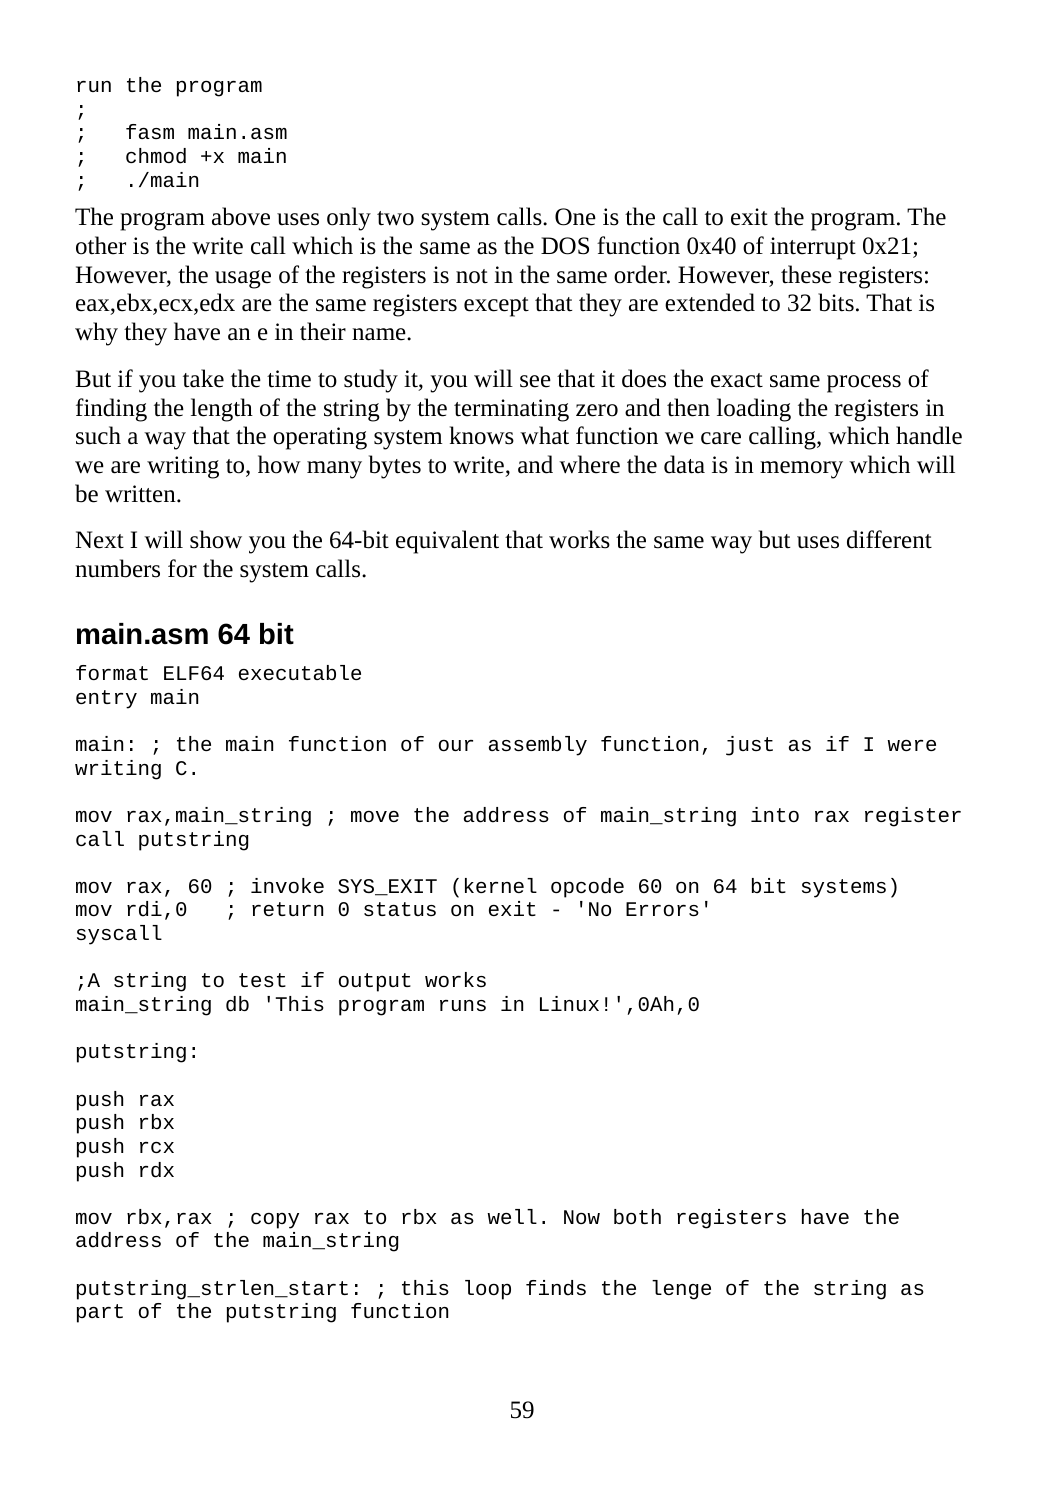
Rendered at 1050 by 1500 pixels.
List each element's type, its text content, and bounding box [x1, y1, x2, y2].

text Next I will show you the 64-bit equivalent that works the same way but uses different numbers for the system calls. [75, 526, 975, 583]
text format ELF64 executable [75, 663, 975, 687]
text push rbx [75, 1112, 975, 1136]
text putstring_strlen_start: ; this loop finds the lenge of the string as part of the putstring function [75, 1278, 975, 1325]
text putstring: [75, 1041, 975, 1065]
text main_string db 'This program runs in Linux!',0Ah,0 [75, 994, 975, 1018]
text The program above uses only two system calls. One is the call to exit the program. The other is the write call which is the same as the DOS function 0x40 of interrupt 0x21; However, the usage of the registers is not in the same order. However, these registers: eax,ebx,ecx,edx are the same registers except that they are extended to 32 bits. That is why they have an e in their name. [75, 202, 975, 346]
text push rax [75, 1089, 975, 1112]
text entry main [75, 687, 975, 710]
text mov rax,main_string ; move the address of main_string into rax register [75, 805, 975, 828]
text ; fasm main.asm [75, 122, 975, 146]
text ; [75, 99, 975, 122]
text push rdx [75, 1159, 975, 1183]
text ;A string to test if output works [75, 970, 975, 994]
text push rcx [75, 1136, 975, 1159]
text call putstring [75, 828, 975, 852]
text syscall [75, 923, 975, 947]
text mov rbx,rax ; copy rax to rbx as well. Now both registers have the address of the main_string [75, 1207, 975, 1254]
text run the program [75, 75, 975, 99]
text ; chmod +x main [75, 146, 975, 169]
text But if you take the time to study it, you will see that it does the exact same process of finding the length of the string by the terminating zero and then loading the registers in such a way that the operating system knows what function we care calling, which handle we are writing to, how many bytes to write, and where the data is in memory which will be written. [75, 364, 975, 508]
text ; ./main [75, 169, 975, 193]
text mov rdi,0 ; return 0 status on exit - 'No Errors' [75, 899, 975, 923]
text mov rax, 60 ; invoke SYS_EXIT (kernel opcode 60 on 64 bit systems) [75, 876, 975, 899]
subtitle main.asm 64 bit [75, 617, 975, 651]
text main: ; the main function of our assembly function, just as if I were writing C. [75, 734, 975, 781]
